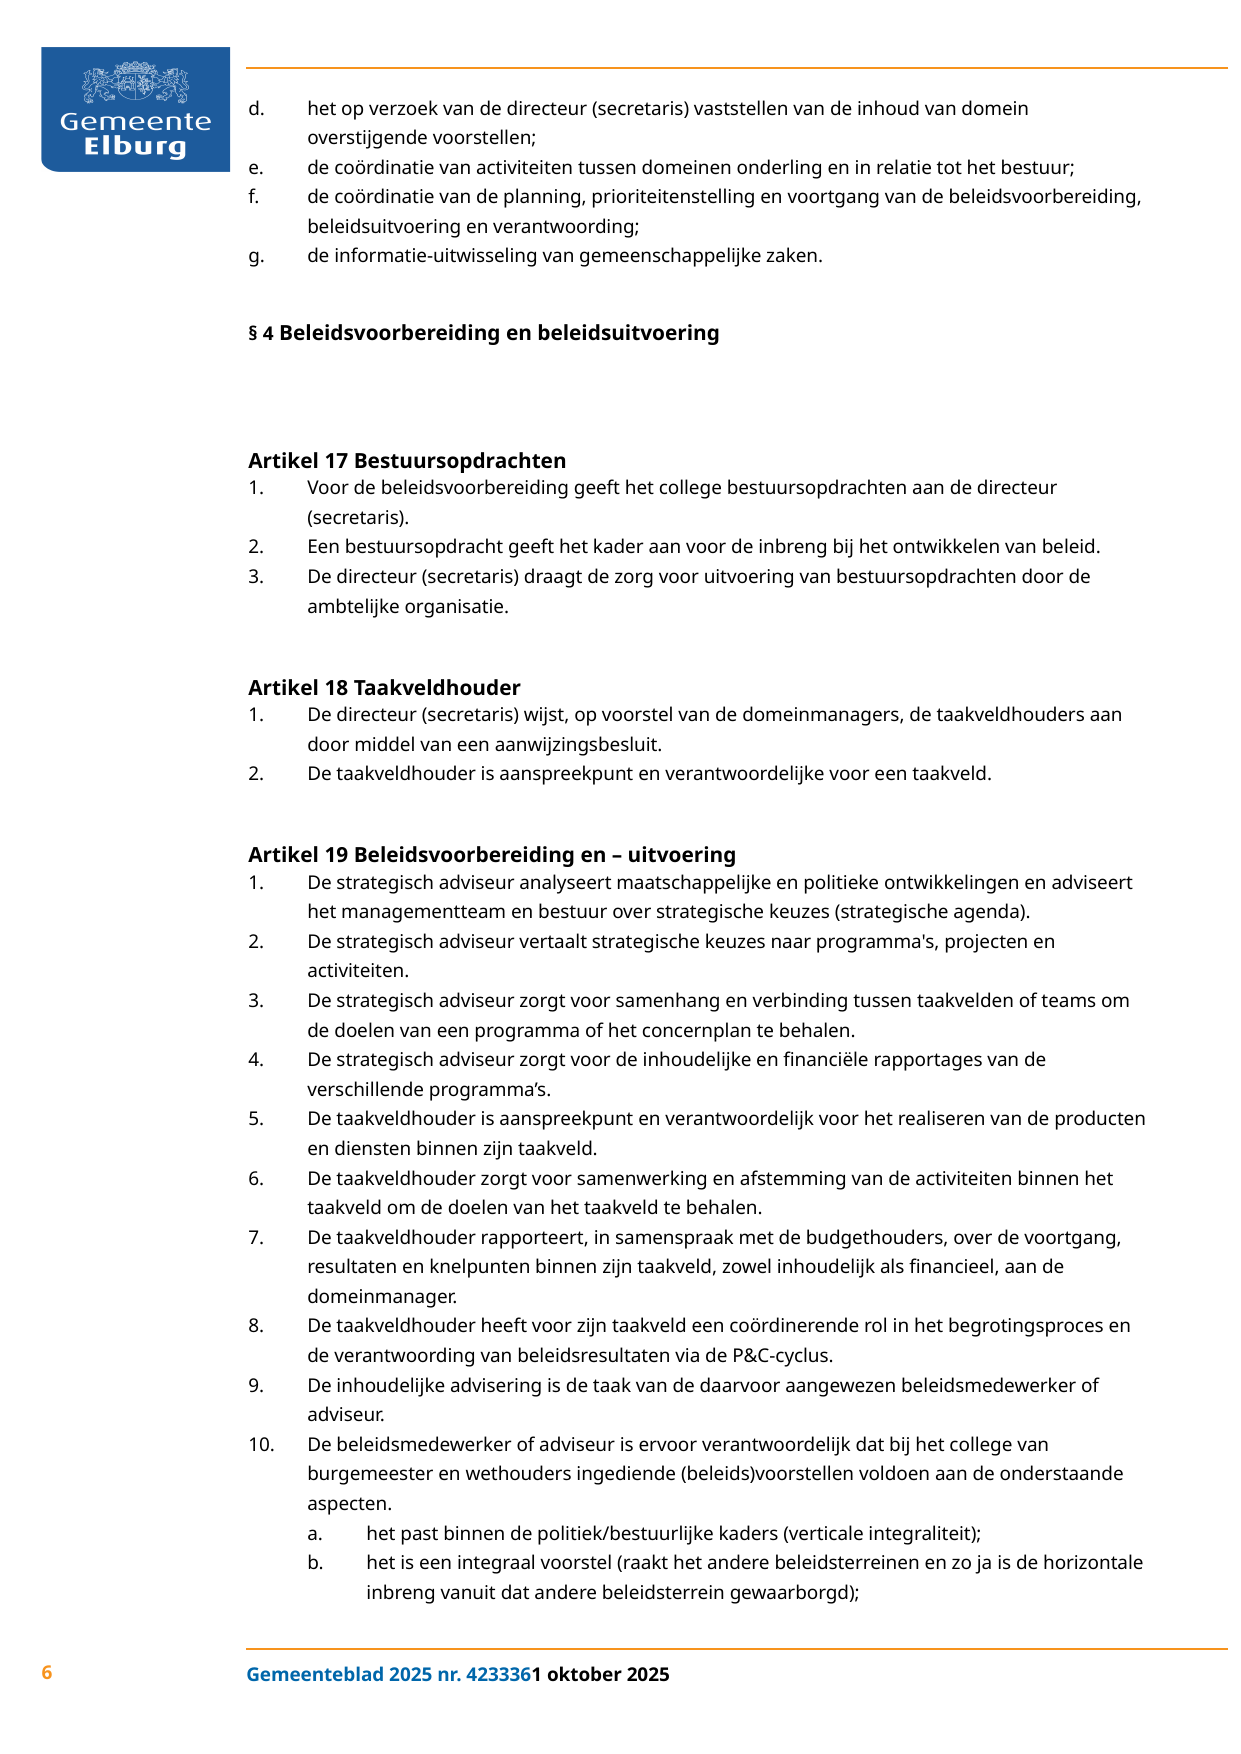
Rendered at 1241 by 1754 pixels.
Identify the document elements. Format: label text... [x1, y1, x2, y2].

list De strategisch adviseur analyseert maatschappelijke en politieke ontwikkelingen en adviseert het managementteam en bestuur over strategische keuzes (strategische agenda). [248, 869, 1152, 924]
text § 4 Beleidsvoorbereiding en beleidsuitvoering [248, 318, 1152, 346]
list De taakveldhouder rapporteert, in samenspraak met de budgethouders, over de voortgang, resultaten en knelpunten binnen zijn taakveld, zowel inhoudelijk als financieel, aan de domeinmanager. [248, 1224, 1152, 1309]
list De directeur (secretaris) draagt de zorg voor uitvoering van bestuursopdrachten door de ambtelijke organisatie. [248, 563, 1152, 618]
list Voor de beleidsvoorbereiding geeft het college bestuursopdrachten aan de directeur (secretaris). [248, 474, 1152, 530]
list het is een integraal voorstel (raakt het andere beleidsterreinen en zo ja is de horizontale inbreng vanuit dat andere beleidsterrein gewaarborgd); [307, 1549, 1152, 1604]
list De strategisch adviseur zorgt voor de inhoudelijke en financiële rapportages van de verschillende programma’s. [248, 1046, 1152, 1102]
picture [41, 47, 231, 172]
list De taakveldhouder heeft voor zijn taakveld een coördinerende rol in het begrotingsproces en de verantwoording van beleidsresultaten via de P&C-cyclus. [248, 1313, 1152, 1368]
list De directeur (secretaris) wijst, op voorstel van de domeinmanagers, de taakveldhouders aan door middel van een aanwijzingsbesluit. [248, 701, 1152, 757]
list het op verzoek van de directeur (secretaris) vaststellen van de inhoud van domein overstijgende voorstellen; [248, 95, 1152, 150]
list De taakveldhouder is aanspreekpunt en verantwoordelijke voor een taakveld. [248, 760, 1152, 786]
text Artikel 18 Taakveldhouder [248, 673, 1152, 701]
list De beleidsmedewerker of adviseur is ervoor verantwoordelijk dat bij het college van burgemeester en wethouders ingediende (beleids)voorstellen voldoen aan de onderstaande aspecten. [248, 1431, 1152, 1516]
list Een bestuursopdracht geeft het kader aan voor de inbreng bij het ontwikkelen van beleid. [248, 534, 1152, 559]
text Artikel 19 Beleidsvoorbereiding en – uitvoering [248, 840, 1152, 869]
list het past binnen de politiek/bestuurlijke kaders (verticale integraliteit); [307, 1520, 1152, 1545]
list De taakveldhouder zorgt voor samenwerking en afstemming van de activiteiten binnen het taakveld om de doelen van het taakveld te behalen. [248, 1165, 1152, 1220]
list De strategisch adviseur vertaalt strategische keuzes naar programma's, projecten en activiteiten. [248, 928, 1152, 983]
list De taakveldhouder is aanspreekpunt en verantwoordelijk voor het realiseren van de producten en diensten binnen zijn taakveld. [248, 1106, 1152, 1161]
list De strategisch adviseur zorgt voor samenhang en verbinding tussen taakvelden of teams om de doelen van een programma of het concernplan te behalen. [248, 987, 1152, 1042]
list de coördinatie van de planning, prioriteitenstelling en voortgang van de beleidsvoorbereiding, beleidsuitvoering en verantwoording; [248, 183, 1152, 239]
text Artikel 17 Bestuursopdrachten [248, 446, 1152, 474]
list De inhoudelijke advisering is de taak van de daarvoor aangewezen beleidsmedewerker of adviseur. [248, 1372, 1152, 1427]
list de informatie-uitwisseling van gemeenschappelijke zaken. [248, 243, 1152, 268]
list de coördinatie van activiteiten tussen domeinen onderling en in relatie tot het bestuur; [248, 154, 1152, 180]
